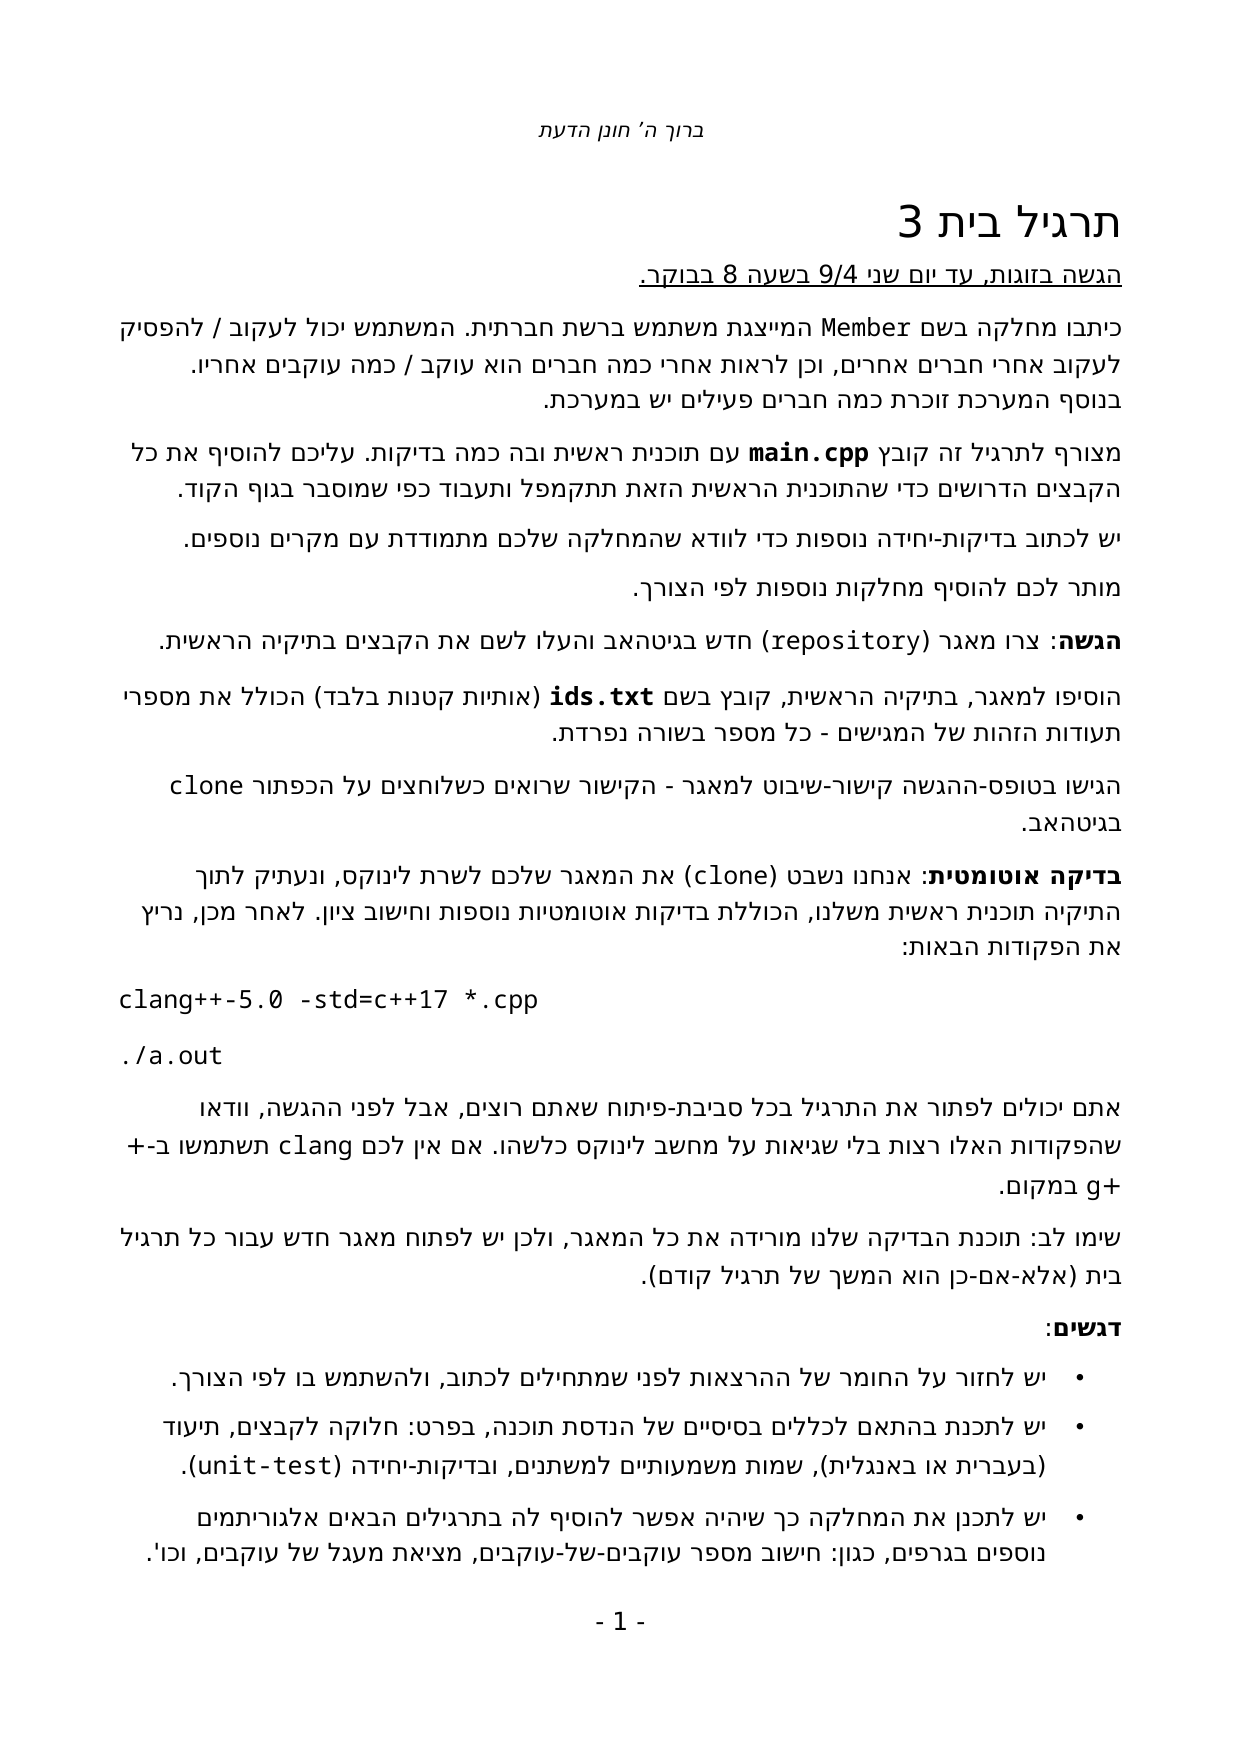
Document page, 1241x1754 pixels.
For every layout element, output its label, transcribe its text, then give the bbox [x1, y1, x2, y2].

text מותר לכם להוסיף מחלקות נוספות לפי הצורך. [118, 573, 1122, 603]
text דגשים: [118, 1313, 1122, 1343]
text מצורף לתרגיל זה קובץ main.cpp עם תוכנית ראשית ובה כמה בדיקות. עליכם להוסיף את כל הקבצים הדרושים כדי שהתוכנית הראשית הזאת תתקמפל ותעבוד כפי שמוסבר בגוף הקוד. [118, 434, 1122, 503]
text clang++-5.0 -std=c++17 *.cpp [118, 982, 1122, 1016]
text בדיקה אוטומטית: אנחנו נשבט (clone) את המאגר שלכם לשרת לינוקס, ונעתיק לתוך התיקיה תוכנית ראשית משלנו, הכוללת בדיקות אוטומטיות נוספות וחישוב ציון. לאחר מכן, נריץ את הפקודות הבאות: [118, 857, 1122, 961]
text הגשה בזוגות, עד יום שני 9/4 בשעה 8 בבוקר. [118, 260, 1122, 289]
text הוסיפו למאגר, בתיקיה הראשית, קובץ בשם ids.txt (אותיות קטנות בלבד) הכולל את מספרי תעודות הזהות של המגישים - כל מספר בשורה נפרדת. [118, 678, 1122, 747]
text יש לכתוב בדיקות-יחידה נוספות כדי לוודא שהמחלקה שלכם מתמודדת עם מקרים נוספים. [118, 524, 1122, 553]
list יש לתכנת בהתאם לכללים בסיסיים של הנדסת תוכנה, בפרט: חלוקה לקבצים, תיעוד (בעברית או באנגלית), שמות משמעותיים למשתנים, ובדיקות-יחידה (unit-test). [118, 1413, 1084, 1482]
list יש לתכנן את המחלקה כך שיהיה אפשר להוסיף לה בתרגילים הבאים אלגוריתמים נוספים בגרפים, כגון: חישוב מספר עוקבים-של-עוקבים, מציאת מעגל של עוקבים, וכו'. [118, 1503, 1084, 1567]
text אתם יכולים לפתור את התרגיל בכל סביבת-פיתוח שאתם רוצים, אבל לפני ההגשה, וודאו שהפקודות האלו רצות בלי שגיאות על מחשב לינוקס כלשהו. אם אין לכם clang תשתמשו ב-++g במקום. [118, 1093, 1122, 1202]
subtitle תרגיל בית 3 [118, 197, 1122, 248]
text הגשה: צרו מאגר (repository) חדש בגיטהאב והעלו לשם את הקבצים בתיקיה הראשית. [118, 623, 1122, 657]
text שימו לב: תוכנת הבדיקה שלנו מורידה את כל המאגר, ולכן יש לפתוח מאגר חדש עבור כל תרגיל בית (‎אלא-אם-כן הוא המשך של תרגיל קודם). [118, 1223, 1122, 1292]
list יש לחזור על החומר של ההרצאות לפני שמתחילים לכתוב, ולהשתמש בו לפי הצורך. [118, 1363, 1084, 1392]
text כיתבו מחלקה בשם Member המייצגת משתמש ברשת חברתית. המשתמש יכול לעקוב / להפסיק לעקוב אחרי חברים אחרים, וכן לראות אחרי כמה חברים הוא עוקב / כמה עוקבים אחריו. בנוסף המערכת זוכרת כמה חברים פעילים יש במערכת. [118, 310, 1122, 414]
text ./a.out [118, 1037, 1122, 1071]
text הגישו בטופס-ההגשה קישור-שיבוט למאגר - הקישור שרואים כשלוחצים על הכפתור clone בגיטהאב. [118, 768, 1122, 837]
